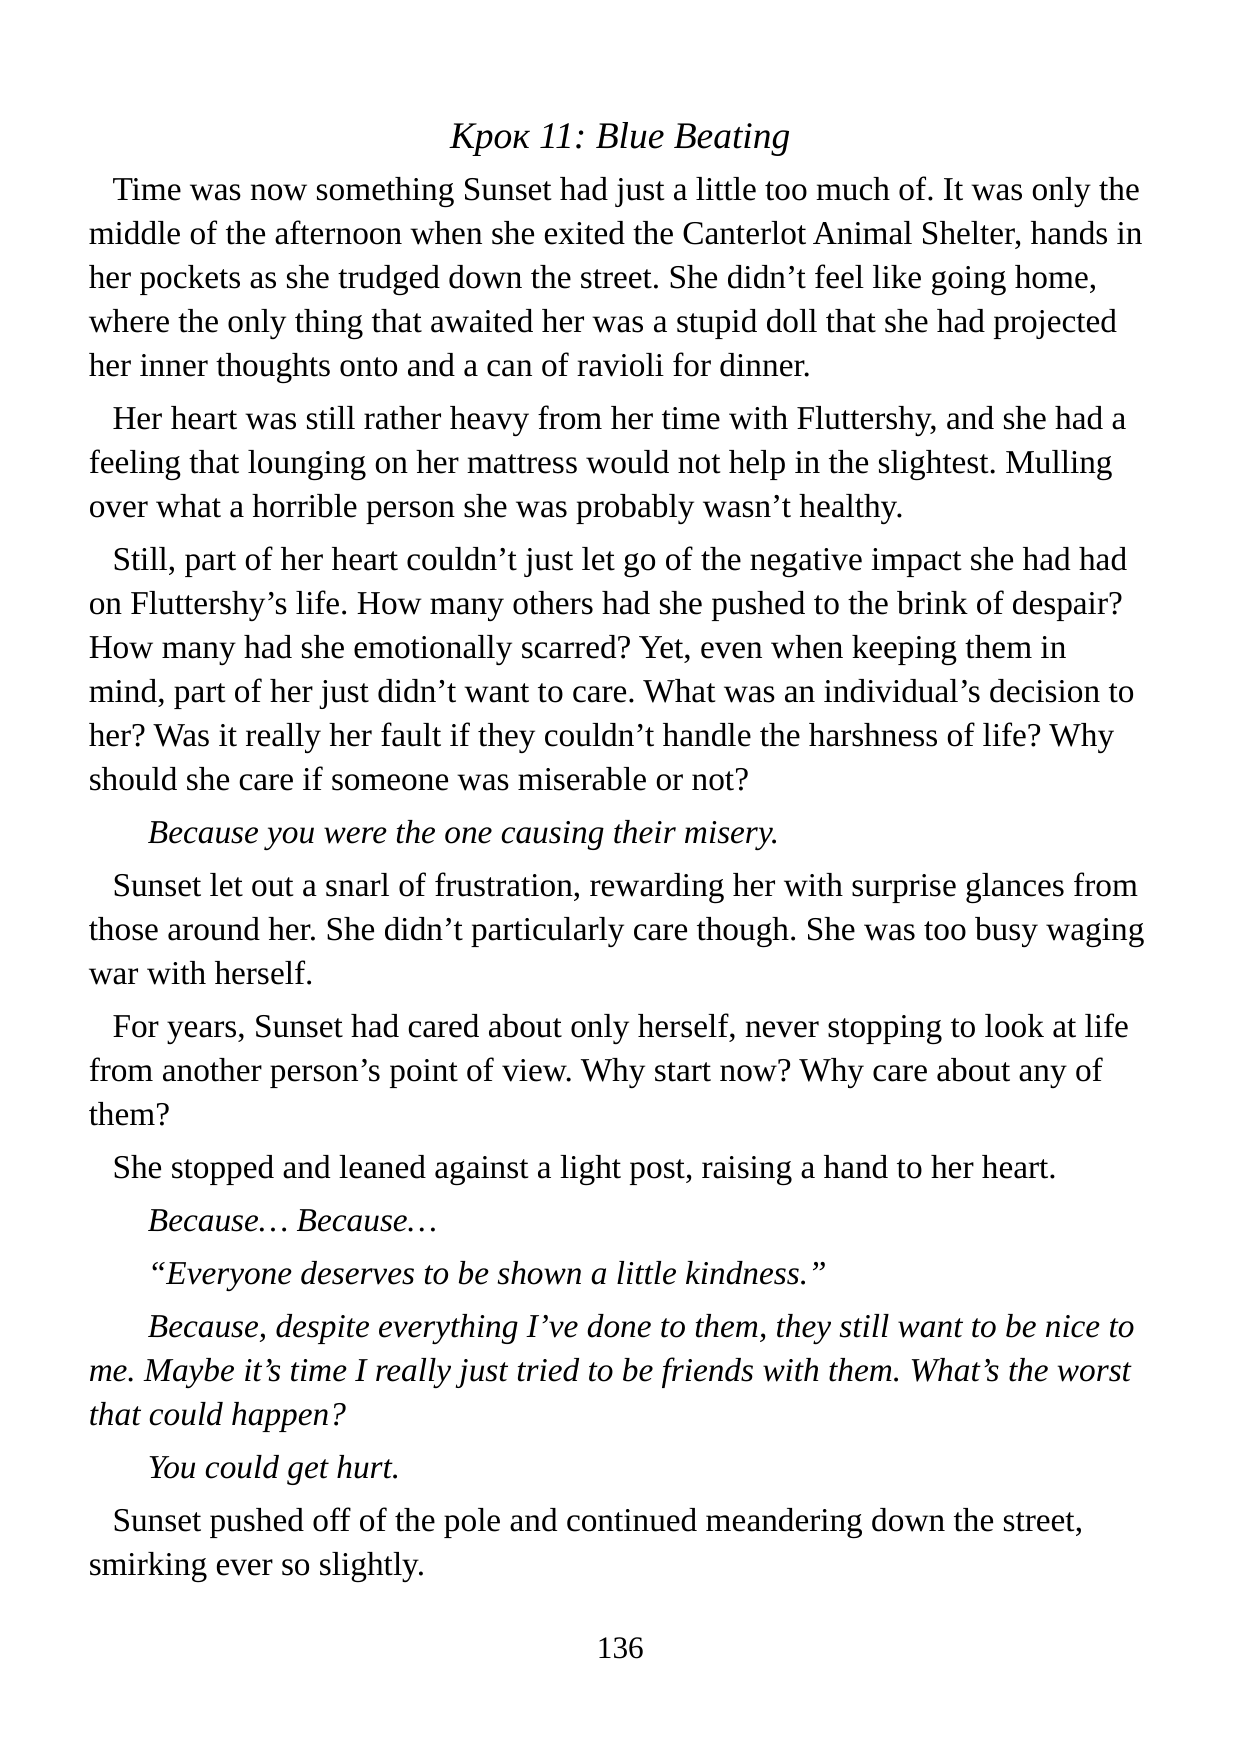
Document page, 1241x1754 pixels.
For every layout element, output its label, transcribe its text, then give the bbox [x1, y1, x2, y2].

subtitle Крок 11: Blue Beating [88, 113, 1152, 157]
text Sunset let out a snarl of frustration, rewarding her with surprise glances from those around her. She didn’t particularly care though. She was too busy waging war with herself. [88, 866, 1152, 992]
text Sunset pushed off of the pole and continued meandering down the street, smirking ever so slightly. [88, 1500, 1152, 1583]
text Because, despite everything I’ve done to them, they still want to be nice to me. Maybe it’s time I really just tried to be friends with them. What’s the worst that could happen? [88, 1306, 1152, 1433]
text Time was now something Sunset had just a little too much of. It was only the middle of the afternoon when she exited the Canterlot Animal Shelter, hands in her pockets as she trudged down the street. She didn’t feel like going home, where the only thing that awaited her was a stupid doll that she had projected her inner thoughts onto and a can of ravioli for dinner. [88, 169, 1152, 384]
text Because you were the one causing their misery. [88, 813, 1152, 851]
text For years, Sunset had cared about only herself, never stopping to look at life from another person’s point of view. Why start now? Why care about any of them? [88, 1007, 1152, 1133]
text You could get hurt. [88, 1447, 1152, 1486]
text Still, part of her heart couldn’t just let go of the negative impact she had had on Fluttershy’s life. How many others had she pushed to the brink of despair? How many had she emotionally scarred? Yet, even when keeping them in mind, part of her just didn’t want to care. What was an individual’s decision to her? Was it really her fault if they couldn’t handle the harshness of life? Why should she care if someone was miserable or not? [88, 539, 1152, 798]
text She stopped and leaned against a light post, raising a hand to her heart. [88, 1148, 1152, 1186]
text Her heart was still rather heavy from her time with Fluttershy, and she had a feeling that lounging on her mattress would not help in the slightest. Mulling over what a horrible person she was probably wasn’t healthy. [88, 398, 1152, 525]
text Because… Because… [88, 1201, 1152, 1239]
text “Everyone deserves to be shown a little kindness.” [88, 1253, 1152, 1292]
